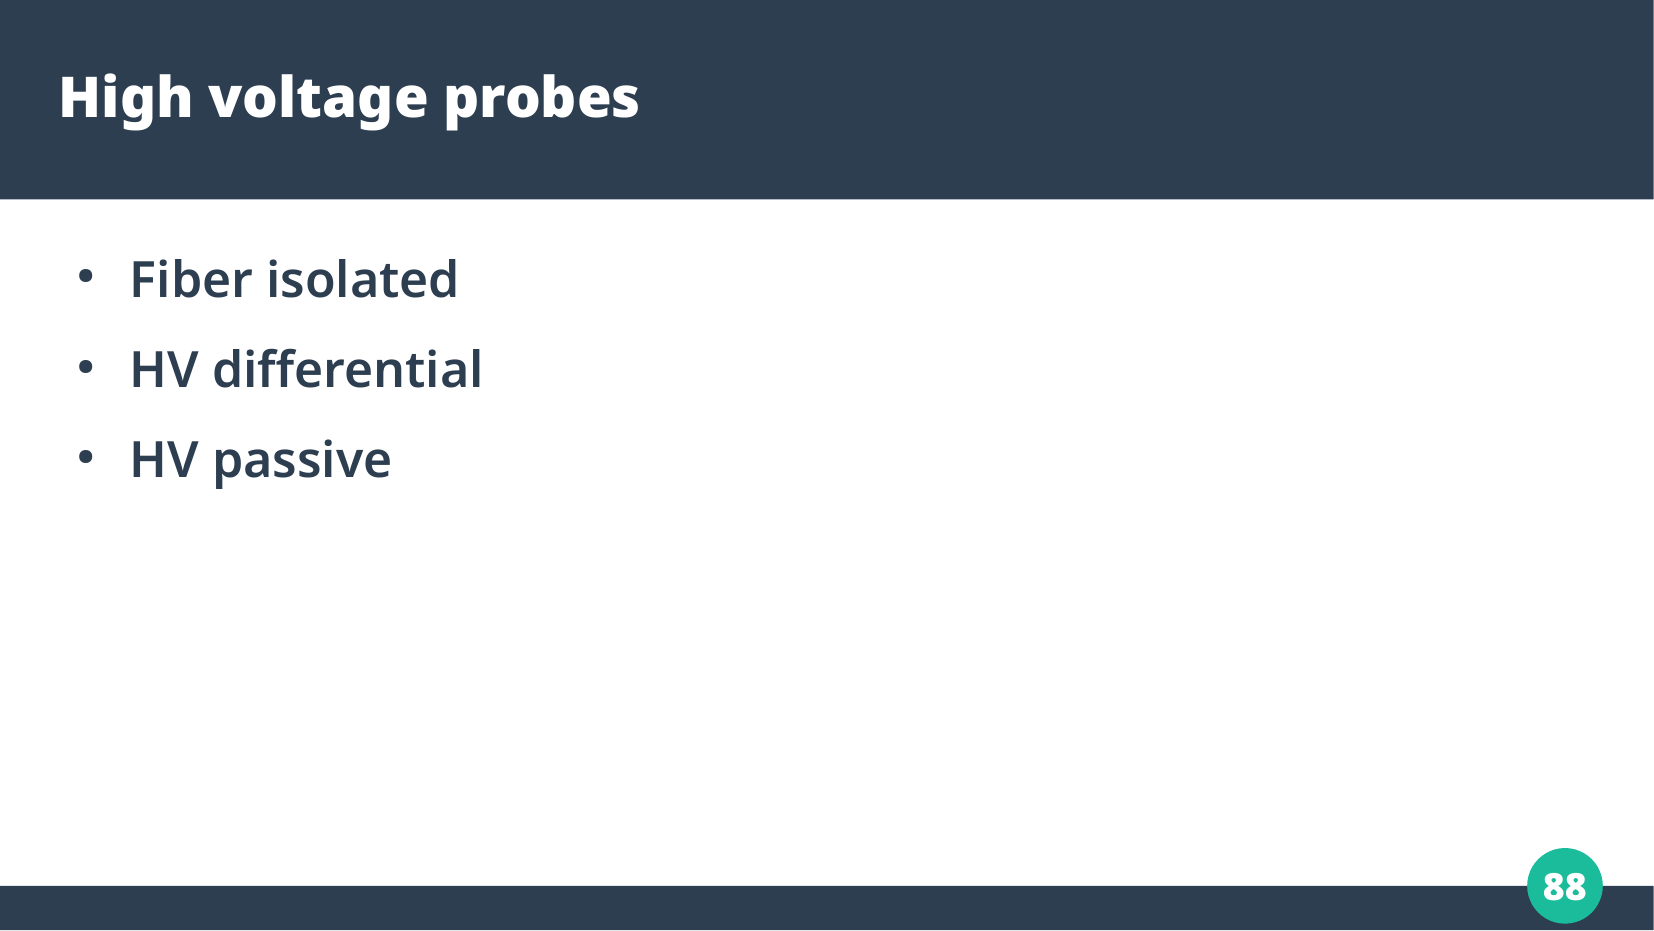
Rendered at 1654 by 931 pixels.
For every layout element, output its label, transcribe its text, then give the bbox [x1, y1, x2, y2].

title High voltage probes [59, 37, 1595, 155]
list Fiber isolated HV differential HV passive [59, 243, 1595, 864]
